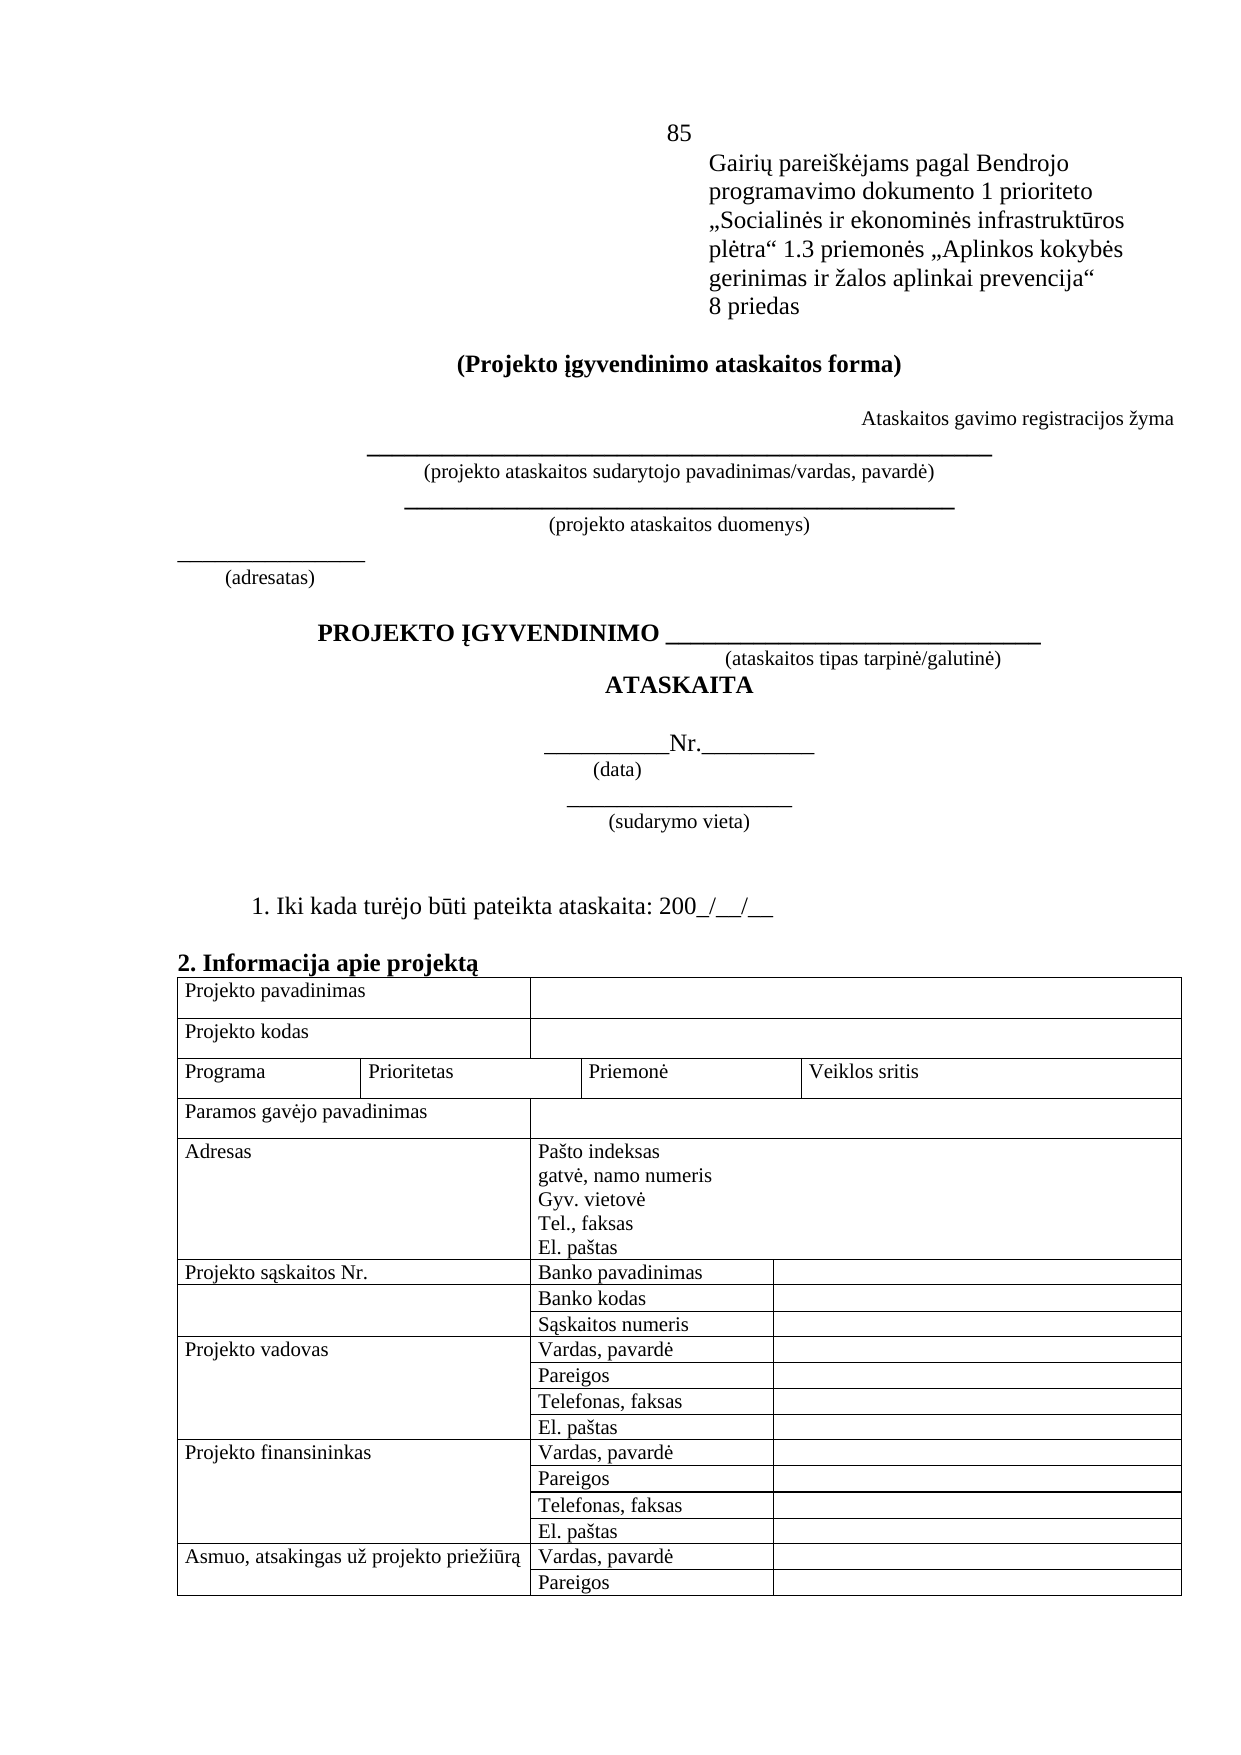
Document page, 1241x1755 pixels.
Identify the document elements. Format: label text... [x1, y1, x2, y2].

table_cell [774, 1312, 1181, 1336]
text (data) [177, 757, 1181, 781]
table_header Projekto pavadinimas [178, 978, 530, 1018]
text __________________________________________________ [177, 430, 1181, 459]
table_cell [774, 1493, 1181, 1518]
table_cell [774, 1440, 1181, 1465]
table_cell Veiklos sritis [802, 1059, 1181, 1098]
table_cell Priemonė [582, 1059, 801, 1098]
text Gairių pareiškėjams pagal Bendrojo programavimo dokumento 1 prioriteto [709, 148, 1181, 205]
table_cell Banko pavadinimas [531, 1260, 773, 1284]
table_cell El. paštas [531, 1519, 773, 1543]
table_cell El. paštas [531, 1415, 773, 1439]
table_cell [178, 1285, 530, 1336]
table_cell [774, 1466, 1181, 1491]
table_cell [774, 1337, 1181, 1362]
table_cell Asmuo, atsakingas už projekto priežiūrą [178, 1544, 530, 1595]
text PROJEKTO ĮGYVENDINIMO ______________________________ [177, 618, 1181, 646]
table_cell Adresas [178, 1139, 530, 1259]
table_cell Projekto finansininkas [178, 1440, 530, 1543]
table_cell Pareigos [531, 1363, 773, 1388]
text __________Nr._________ [177, 728, 1181, 757]
table_cell Telefonas, faksas [531, 1389, 773, 1414]
table_cell Vardas, pavardė [531, 1544, 773, 1569]
table_cell [774, 1285, 1181, 1311]
table_cell [774, 1363, 1181, 1388]
text (Projekto įgyvendinimo ataskaitos forma) [177, 349, 1181, 378]
table_cell Programa [178, 1059, 360, 1098]
text ____________________________________________ [177, 483, 1181, 512]
table_cell Vardas, pavardė [531, 1440, 773, 1465]
table_cell Sąskaitos numeris [531, 1312, 773, 1336]
table_cell [774, 1570, 1181, 1595]
text _______________ [177, 536, 1181, 565]
table_cell [774, 1544, 1181, 1569]
table_cell [774, 1389, 1181, 1414]
text „Socialinės ir ekonominės infrastruktūros plėtra“ 1.3 priemonės „Aplinkos kokybės gerinimas ir žalos aplinkai prevencija“ [709, 205, 1181, 291]
text (projekto ataskaitos sudarytojo pavadinimas/vardas, pavardė) [177, 459, 1181, 483]
table_cell [531, 1099, 1181, 1138]
text (sudarymo vieta) [177, 809, 1181, 833]
text __________________ [177, 781, 1181, 809]
table_cell [774, 1519, 1181, 1543]
table_cell [774, 1415, 1181, 1439]
table_cell Banko kodas [531, 1285, 773, 1311]
table_cell Paramos gavėjo pavadinimas [178, 1099, 530, 1138]
text (ataskaitos tipas tarpinė/galutinė) [177, 646, 1181, 670]
text 1. Iki kada turėjo būti pateikta ataskaita: 200_/__/__ [177, 891, 1181, 920]
text ATASKAITA [177, 670, 1181, 699]
text 2. Informacija apie projektą [177, 948, 1181, 977]
table_cell Projekto sąskaitos Nr. [178, 1260, 530, 1284]
table_cell [774, 1260, 1181, 1284]
text (adresatas) [177, 565, 1181, 589]
table_cell Pareigos [531, 1570, 773, 1595]
table_cell Pašto indeksas gatvė, namo numeris Gyv. vietovė Tel., faksas El. paštas [531, 1139, 1181, 1259]
table_cell Projekto kodas [178, 1019, 530, 1058]
table_cell Telefonas, faksas [531, 1493, 773, 1518]
table_cell [531, 1019, 1181, 1058]
table_cell Vardas, pavardė [531, 1337, 773, 1362]
table_cell Pareigos [531, 1466, 773, 1491]
text (projekto ataskaitos duomenys) [177, 512, 1181, 536]
table_cell Prioritetas [361, 1059, 581, 1098]
text Ataskaitos gavimo registracijos žyma [177, 406, 1181, 430]
table_cell Projekto vadovas [178, 1337, 530, 1439]
text 8 priedas [709, 291, 1181, 320]
table_header [531, 978, 1181, 1018]
